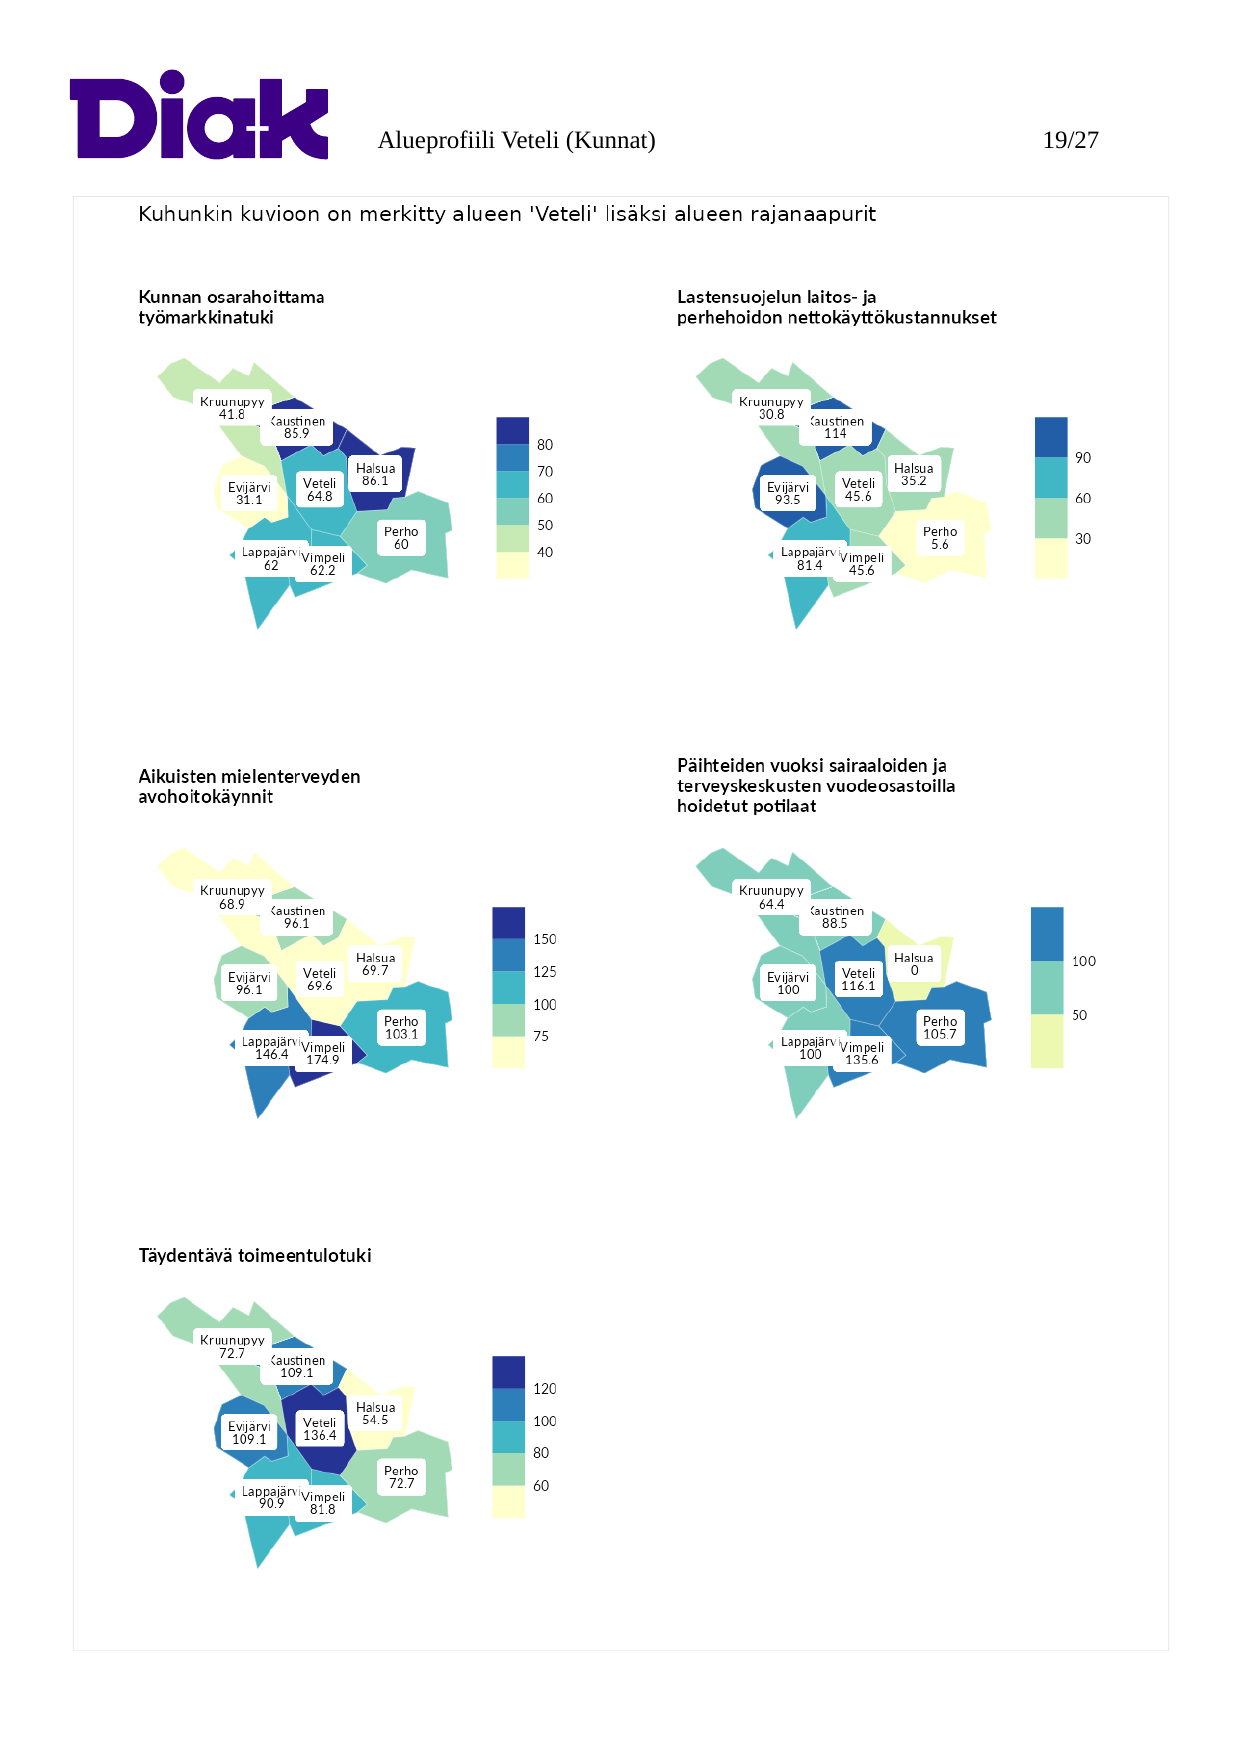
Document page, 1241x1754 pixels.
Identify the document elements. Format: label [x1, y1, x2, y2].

picture [61, 196, 1179, 1651]
